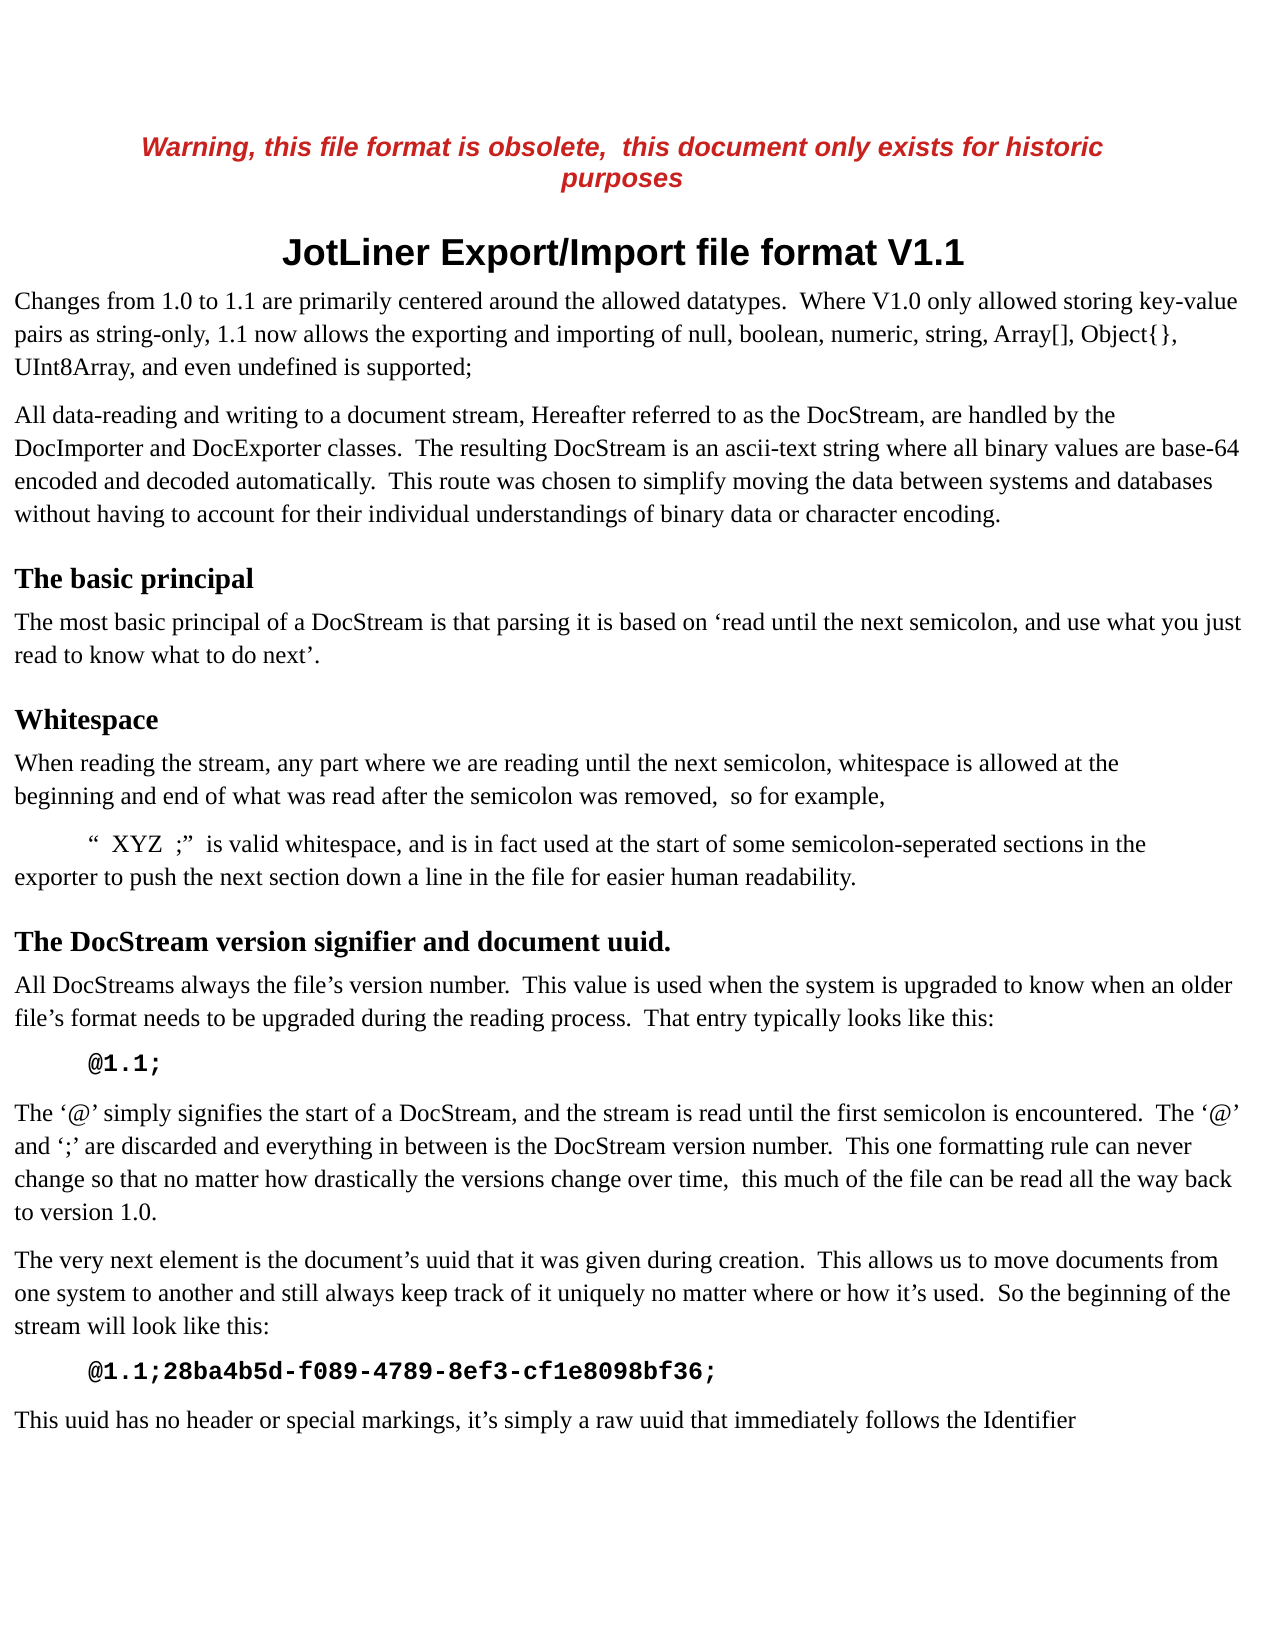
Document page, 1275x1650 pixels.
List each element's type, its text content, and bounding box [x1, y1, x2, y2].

subtitle The DocStream version signifier and document uuid. [14, 924, 1158, 958]
text The very next element is the document’s uuid that it was given during creation. This allows us to move documents from one system to another and still always keep track of it uniquely no matter where or how it’s used. So the beginning of the stream will look like this: [14, 1245, 1242, 1339]
text All data-reading and writing to a document stream, Hereafter referred to as the DocStream, are handled by the DocImporter and DocExporter classes. The resulting DocStream is an ascii-text string where all binary values are base-64 encoded and decoded automatically. This route was chosen to simplify moving the data between systems and databases without having to account for their individual understandings of binary data or character encoding. [14, 400, 1242, 528]
text Changes from 1.0 to 1.1 are primarily centered around the allowed datatypes. Where V1.0 only allowed storing key-value pairs as string-only, 1.1 now allows the exporting and importing of null, boolean, numeric, string, Array[], Object{}, UInt8Array, and even undefined is supported; [14, 286, 1242, 381]
subtitle Whitespace [14, 702, 1158, 736]
subtitle JotLiner Export/Import file format V1.1 [89, 231, 1158, 274]
text When reading the stream, any part where we are reading until the next semicolon, whitespace is allowed at the beginning and end of what was read after the semicolon was removed, so for example, [14, 748, 1158, 810]
subtitle Warning, this file format is obsolete, this document only exists for historic purposes [89, 131, 1158, 193]
text @1.1; [14, 1051, 1242, 1079]
text The most basic principal of a DocStream is that parsing it is based on ‘read until the next semicolon, and use what you just read to know what to do next’. [14, 607, 1242, 669]
text @1.1;28ba4b5d-f089-4789-8ef3-cf1e8098bf36; [14, 1358, 1242, 1387]
subtitle The basic principal [14, 561, 1158, 595]
text The ‘@’ simply signifies the start of a DocStream, and the stream is read until the first semicolon is encountered. The ‘@’ and ‘;’ are discarded and everything in between is the DocStream version number. This one formatting rule can never change so that no matter how drastically the versions change over time, this much of the file can be read all the way back to version 1.0. [14, 1098, 1242, 1226]
text “ XYZ ;” is valid whitespace, and is in fact used at the start of some semicolon-seperated sections in the exporter to push the next section down a line in the file for easier human readability. [14, 829, 1158, 891]
text This uuid has no header or special markings, it’s simply a raw uuid that immediately follows the Identifier [14, 1405, 1242, 1434]
text All DocStreams always the file’s version number. This value is used when the system is upgraded to know when an older file’s format needs to be upgraded during the reading process. That entry typically looks like this: [14, 970, 1242, 1032]
